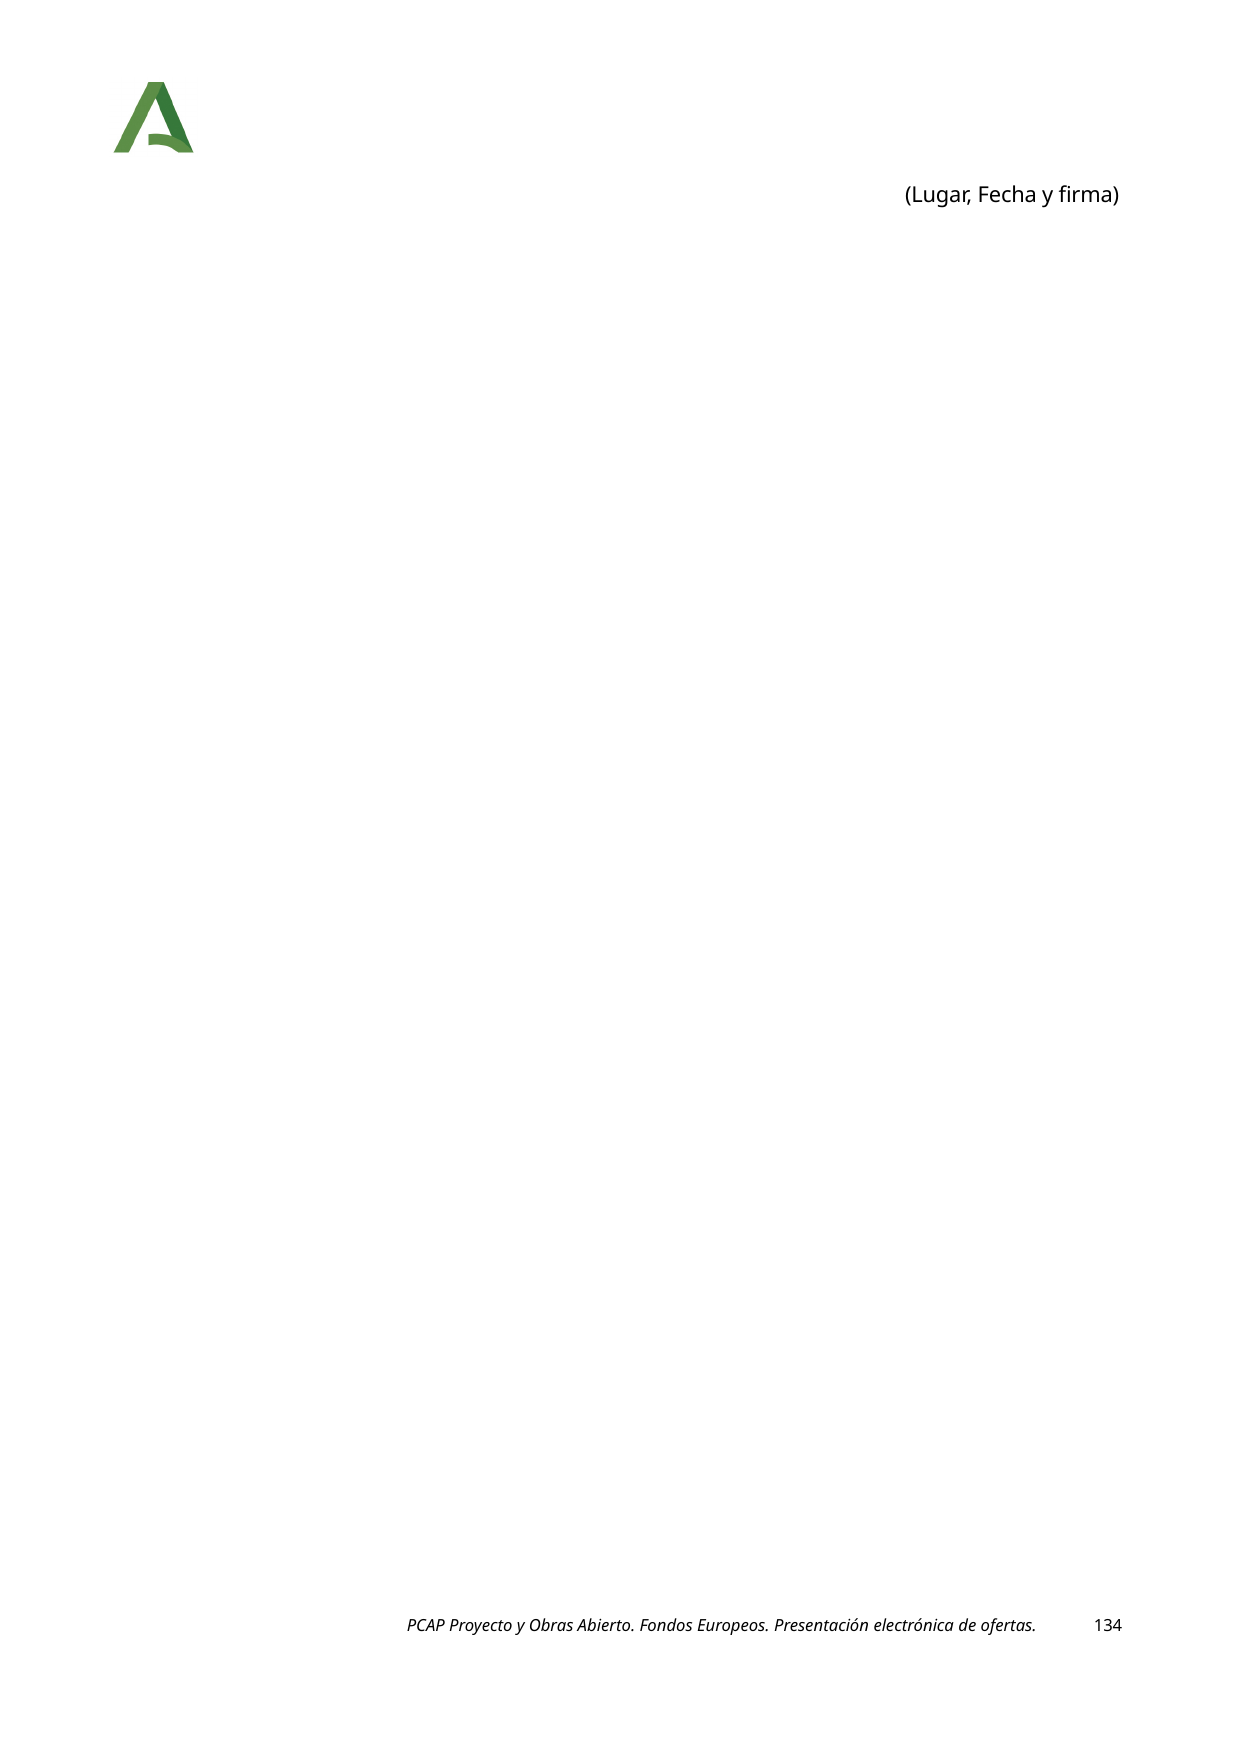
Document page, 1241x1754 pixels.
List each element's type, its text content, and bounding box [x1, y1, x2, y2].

text (Lugar, Fecha y firma) [118, 176, 1122, 212]
picture [109, 77, 198, 157]
